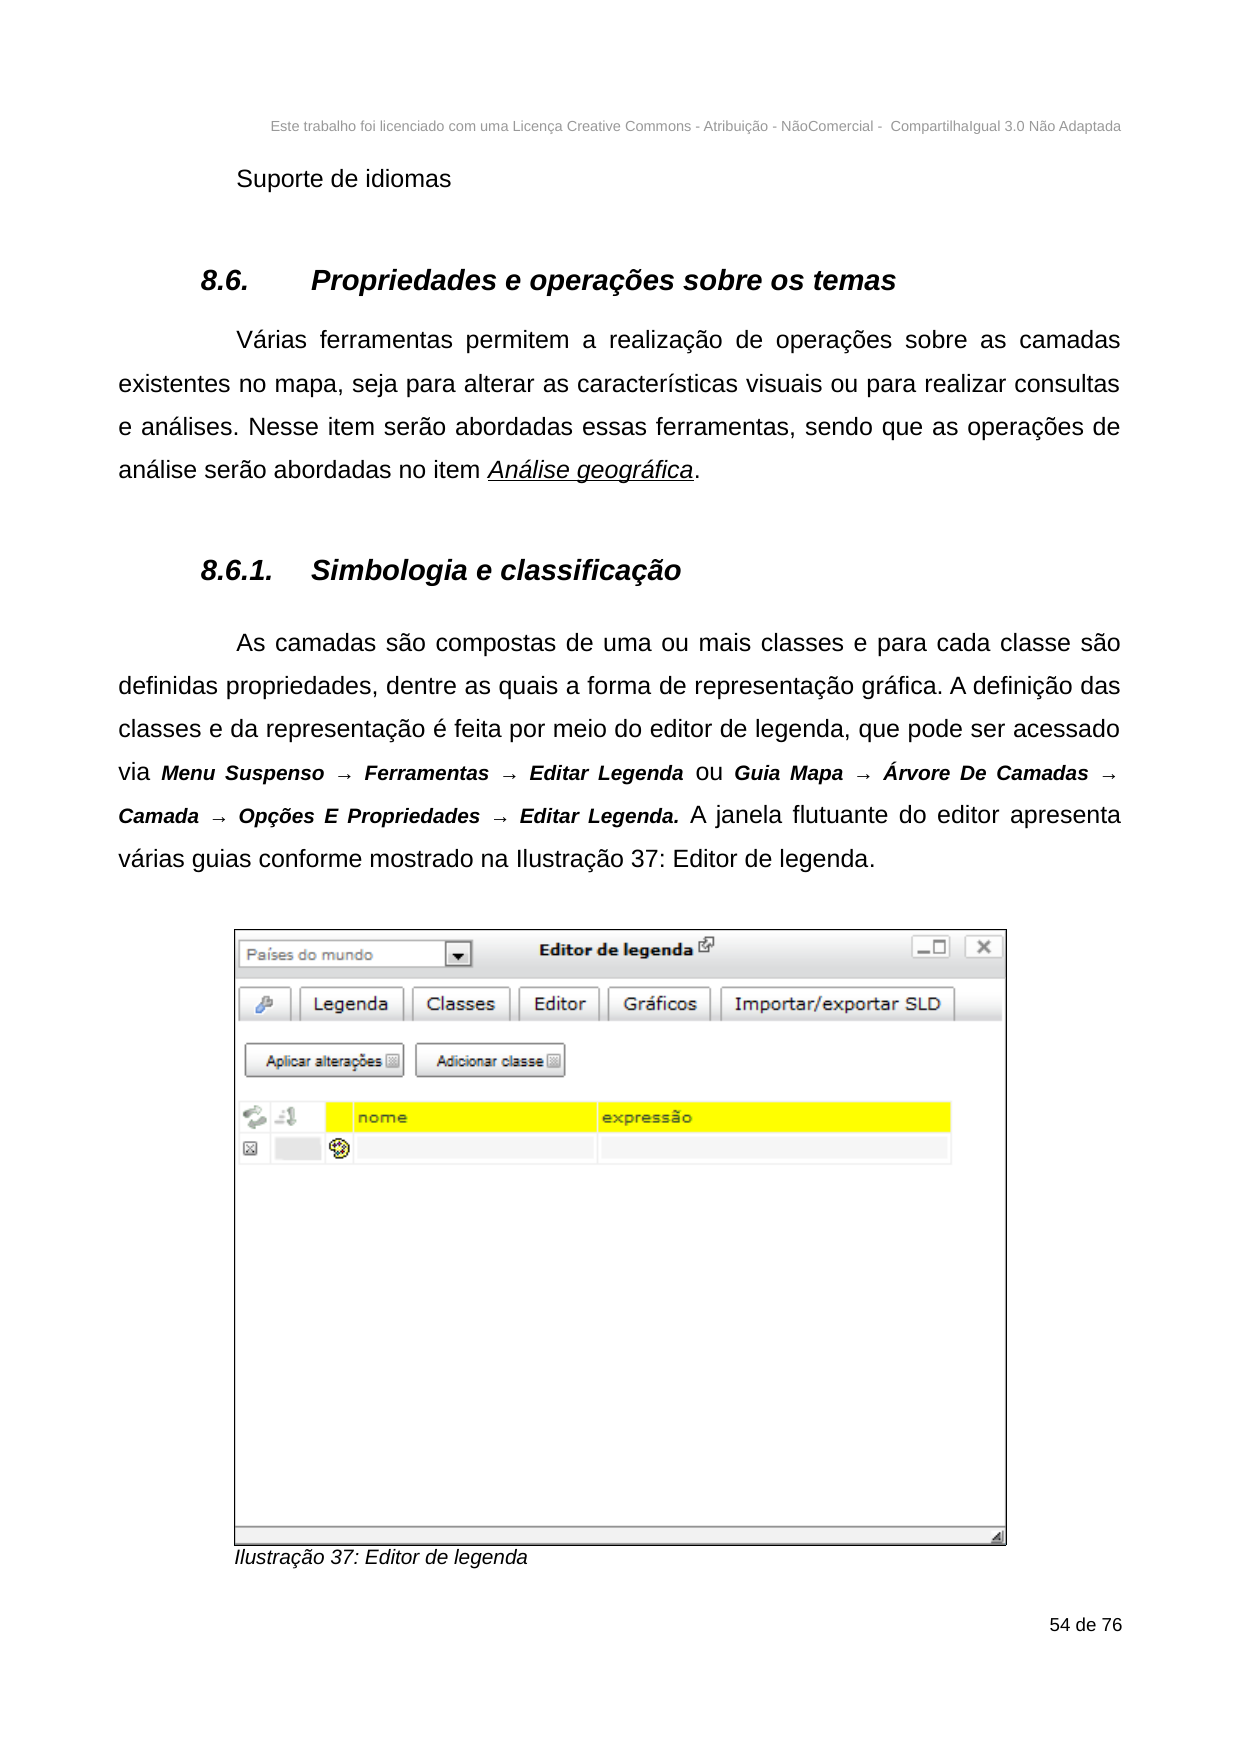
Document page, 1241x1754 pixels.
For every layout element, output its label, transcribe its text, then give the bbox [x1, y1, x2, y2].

text [234, 917, 1006, 929]
picture [235, 930, 1006, 1545]
subtitle Simbologia e classificação [163, 553, 1122, 586]
text As camadas são compostas de uma ou mais classes e para cada classe são definidas propriedades, dentre as quais a forma de representação gráfica. A definição das classes e da representação é feita por meio do editor de legenda, que pode ser acessado via Menu suspenso → Ferramentas → Editar legenda ou guia Mapa → Árvore de camadas → camada → opções e propriedades → Editar legenda. A janela flutuante do editor apresenta várias guias conforme mostrado na Ilustração 37: Editor de legenda. [118, 628, 1122, 872]
text Suporte de idiomas [118, 164, 1122, 193]
subtitle Propriedades e operações sobre os temas [163, 263, 1077, 296]
text Ilustração 37: Editor de legenda [234, 1546, 1006, 1569]
text Várias ferramentas permitem a realização de operações sobre as camadas existentes no mapa, seja para alterar as características visuais ou para realizar consultas e análises. Nesse item serão abordadas essas ferramentas, sendo que as operações de análise serão abordadas no item Análise geográfica. [118, 325, 1122, 483]
